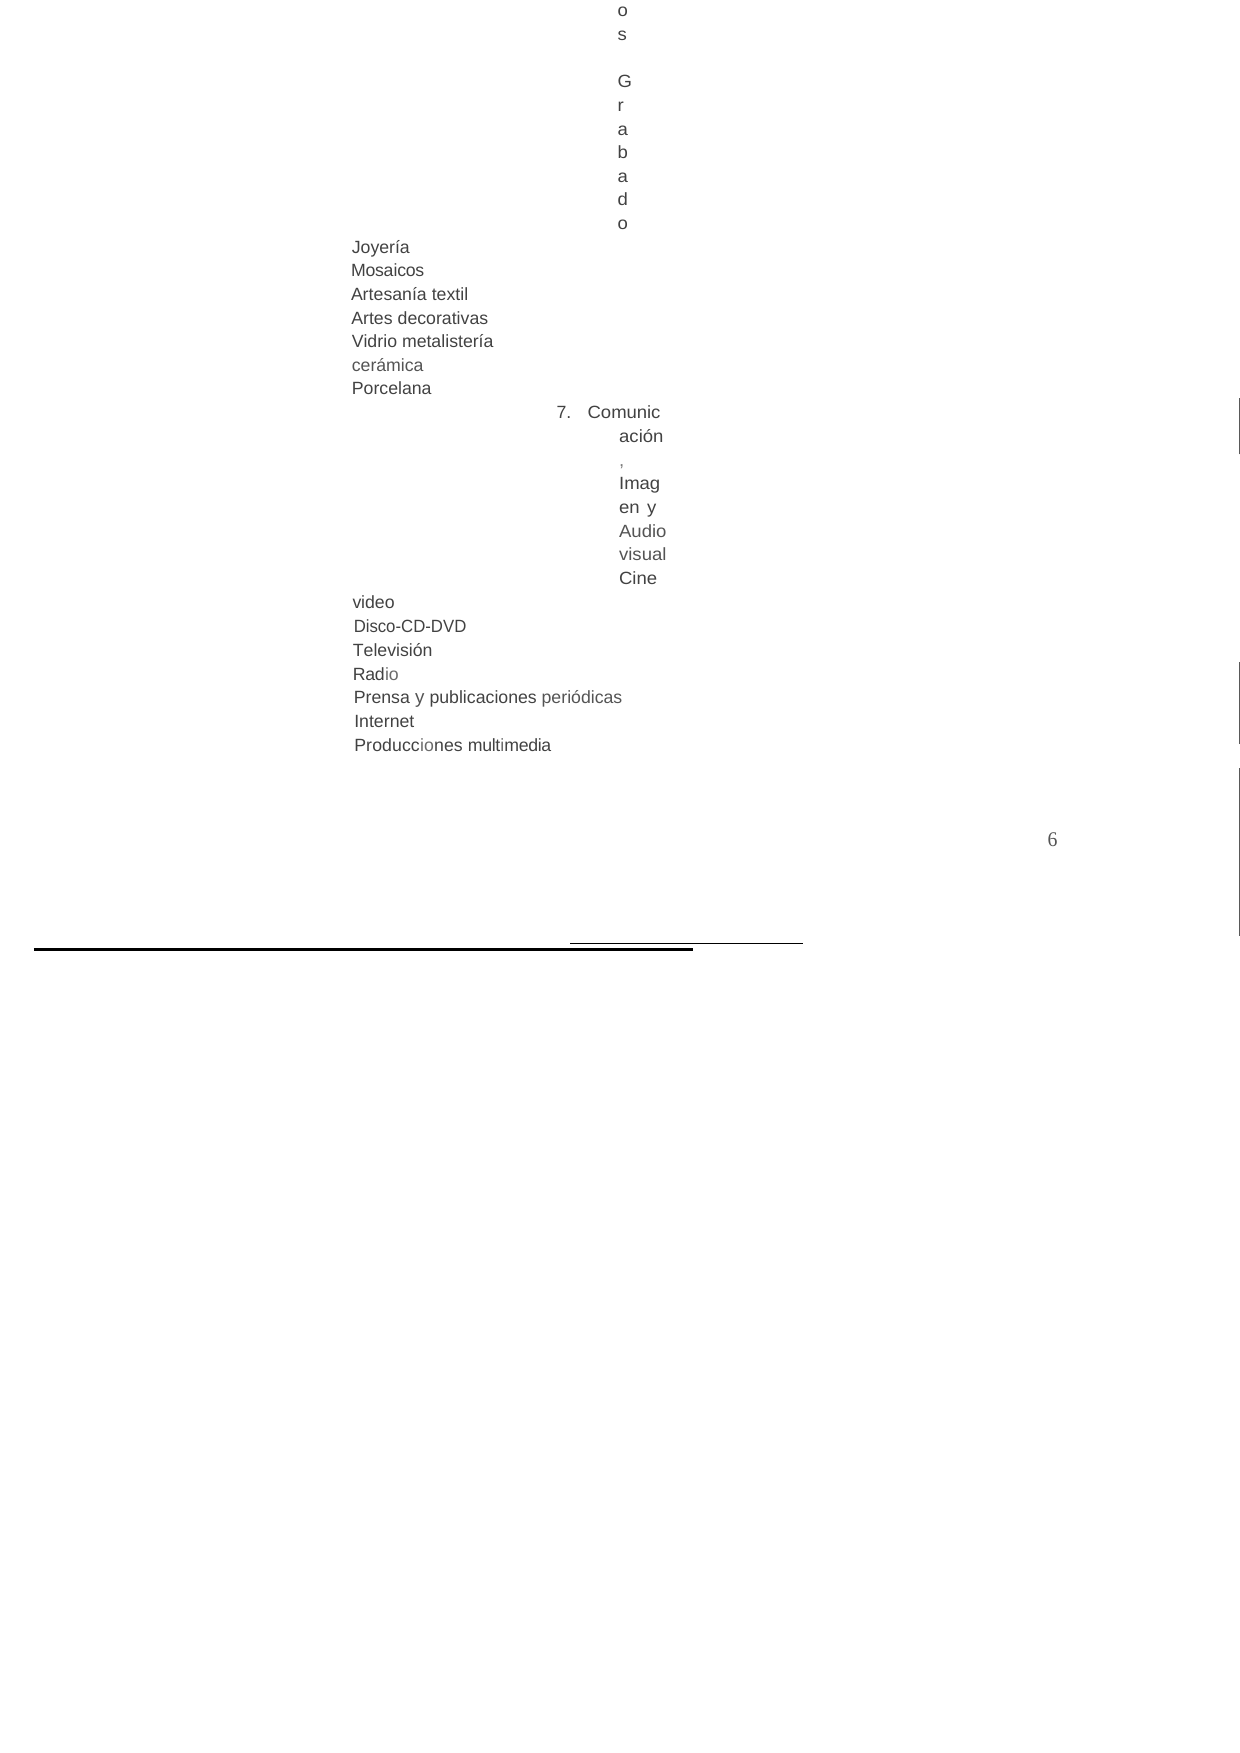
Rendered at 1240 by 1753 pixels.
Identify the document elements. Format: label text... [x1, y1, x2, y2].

list Comunicación, Imagen y Audiovisual Cine [619, 402, 667, 588]
text Artes decorativas Vidrio metalistería cerámica Porcelana [351, 308, 501, 398]
text Internet [354, 711, 1239, 731]
text Joyería Mosaicos Artesanía textil [351, 237, 473, 304]
text Prensa y publicaciones periódicas [354, 687, 1239, 707]
text video [352, 591, 1239, 612]
text 6 [23, 827, 1057, 851]
text Disco-CD-DVD Televisión Radio [353, 616, 473, 684]
text Producciones multimedia [354, 735, 1239, 755]
